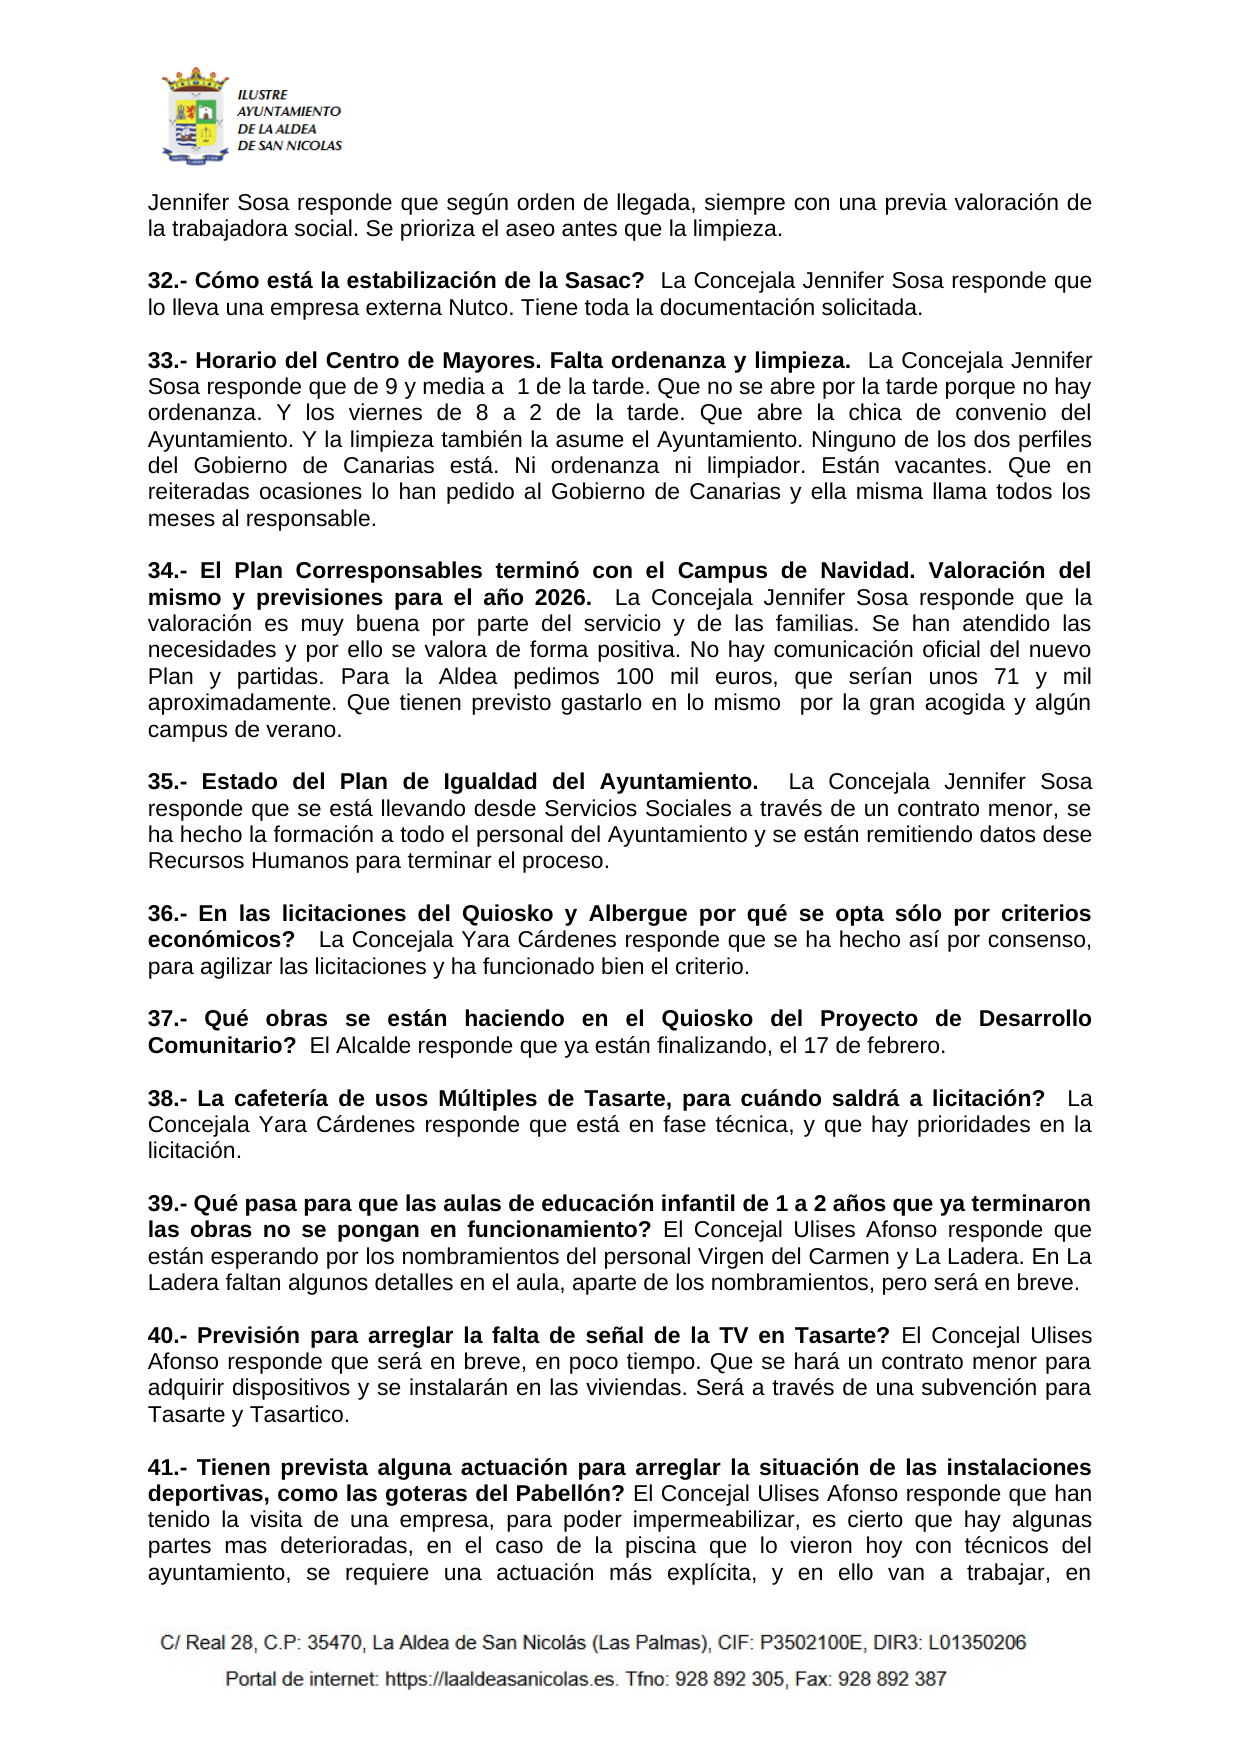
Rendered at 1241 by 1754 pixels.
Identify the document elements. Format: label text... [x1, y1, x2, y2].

text 34.- El Plan Corresponsables terminó con el Campus de Navidad. Valoración del mismo y previsiones para el año 2026. La Concejala Jennifer Sosa responde que la valoración es muy buena por parte del servicio y de las familias. Se han atendido las necesidades y por ello se valora de forma positiva. No hay comunicación oficial del nuevo Plan y partidas. Para la Aldea pedimos 100 mil euros, que serían unos 71 y mil aproximadamente. Que tienen previsto gastarlo en lo mismo por la gran acogida y algún campus de verano. [148, 557, 1093, 742]
text 35.- Estado del Plan de Igualdad del Ayuntamiento. La Concejala Jennifer Sosa responde que se está llevando desde Servicios Sociales a través de un contrato menor, se ha hecho la formación a todo el personal del Ayuntamiento y se están remitiendo datos dese Recursos Humanos para terminar el proceso. [148, 768, 1093, 874]
text 36.- En las licitaciones del Quiosko y Albergue por qué se opta sólo por criterios económicos? La Concejala Yara Cárdenes responde que se ha hecho así por consenso, para agilizar las licitaciones y ha funcionado bien el criterio. [148, 900, 1093, 979]
text 39.- Qué pasa para que las aulas de educación infantil de 1 a 2 años que ya terminaron las obras no se pongan en funcionamiento? El Concejal Ulises Afonso responde que están esperando por los nombramientos del personal Virgen del Carmen y La Ladera. En La Ladera faltan algunos detalles en el aula, aparte de los nombramientos, pero será en breve. [148, 1190, 1093, 1295]
text 37.- Qué obras se están haciendo en el Quiosko del Proyecto de Desarrollo Comunitario? El Alcalde responde que ya están finalizando, el 17 de febrero. [148, 1005, 1093, 1058]
text 32.- Cómo está la estabilización de la Sasac? La Concejala Jennifer Sosa responde que lo lleva una empresa externa Nutco. Tiene toda la documentación solicitada. [148, 267, 1093, 320]
picture [148, 59, 358, 173]
text Jennifer Sosa responde que según orden de llegada, siempre con una previa valoración de la trabajadora social. Se prioriza el aseo antes que la limpieza. [148, 188, 1093, 241]
text 40.- Previsión para arreglar la falta de señal de la TV en Tasarte? El Concejal Ulises Afonso responde que será en breve, en poco tiempo. Que se hará un contrato menor para adquirir dispositivos y se instalarán en las viviendas. Será a través de una subvención para Tasarte y Tasartico. [148, 1322, 1093, 1427]
text 33.- Horario del Centro de Mayores. Falta ordenanza y limpieza. La Concejala Jennifer Sosa responde que de 9 y media a 1 de la tarde. Que no se abre por la tarde porque no hay ordenanza. Y los viernes de 8 a 2 de la tarde. Que abre la chica de convenio del Ayuntamiento. Y la limpieza también la asume el Ayuntamiento. Ninguno de los dos perfiles del Gobierno de Canarias está. Ni ordenanza ni limpiador. Están vacantes. Que en reiteradas ocasiones lo han pedido al Gobierno de Canarias y ella misma llama todos los meses al responsable. [148, 347, 1093, 531]
text 38.- La cafetería de usos Múltiples de Tasarte, para cuándo saldrá a licitación? La Concejala Yara Cárdenes responde que está en fase técnica, y que hay prioridades en la licitación. [148, 1084, 1093, 1163]
text 41.- Tienen prevista alguna actuación para arreglar la situación de las instalaciones deportivas, como las goteras del Pabellón? El Concejal Ulises Afonso responde que han tenido la visita de una empresa, para poder impermeabilizar, es cierto que hay algunas partes mas deterioradas, en el caso de la piscina que lo vieron hoy con técnicos del ayuntamiento, se requiere una actuación más explícita, y en ello van a trabajar, en [148, 1453, 1093, 1585]
picture [148, 1626, 1034, 1695]
